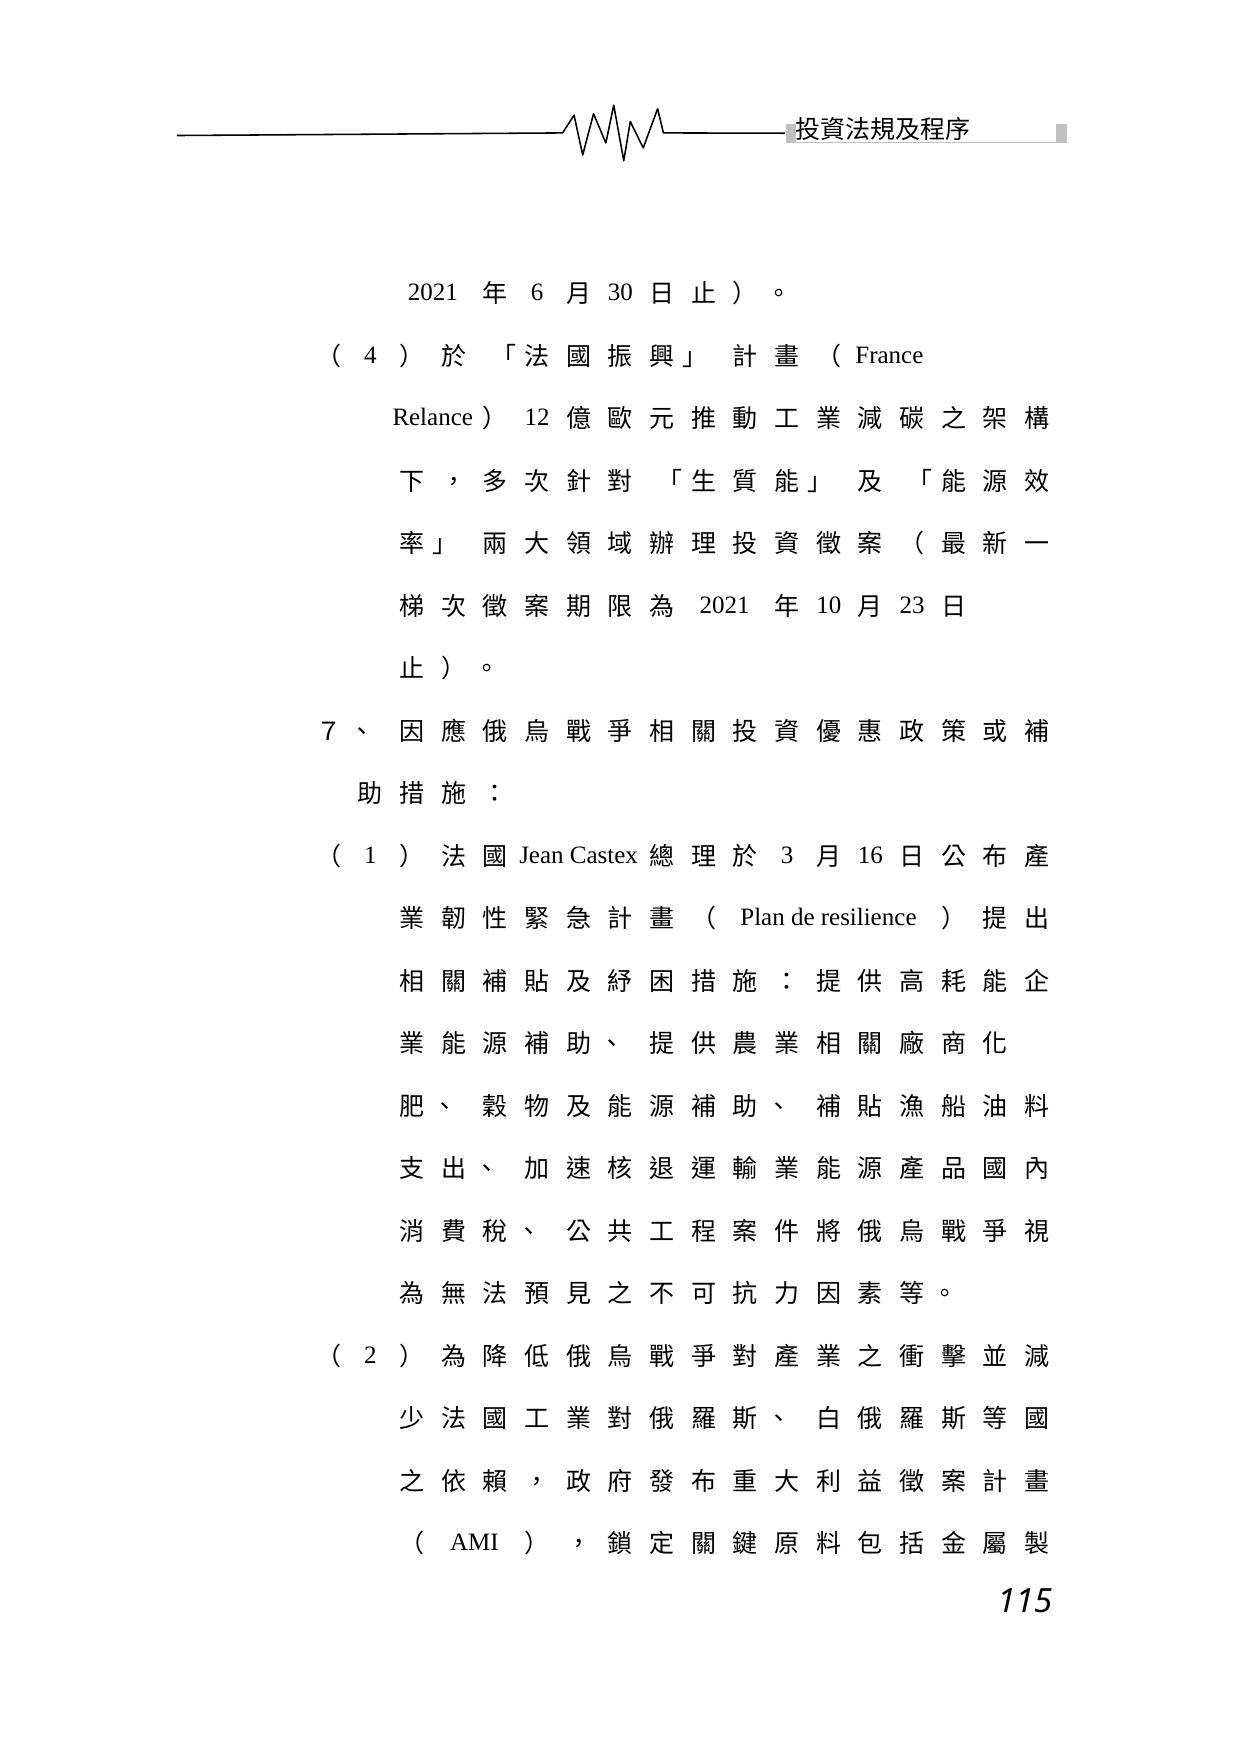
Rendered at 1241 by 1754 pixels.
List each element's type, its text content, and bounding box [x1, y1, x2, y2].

text （4）於「法國振興」計畫（France Relance）12億歐元推動工業減碳之架構下，多次針對「生質能」及「能源效率」兩大領域辦理投資徵案（最新一梯次徵案期限為2021年10月23日止）。 [306, 313, 1058, 688]
text 2021年6月30日止）。 [306, 250, 1058, 313]
text （1）法國Jean Castex總理於3月16日公布產業韌性緊急計畫（Plan de resilience）提出相關補貼及紓困措施：提供高耗能企業能源補助、提供農業相關廠商化肥、穀物及能源補助、補貼漁船油料支出、加速核退運輸業能源產品國內消費稅、公共工程案件將俄烏戰爭視為無法預見之不可抗力因素等。 [306, 813, 1058, 1313]
text （2）為降低俄烏戰爭對產業之衝擊並減少法國工業對俄羅斯、白俄羅斯等國之依賴，政府發布重大利益徵案計畫（AMI），鎖定關鍵原料包括金屬製 [306, 1313, 1058, 1563]
text ７、因應俄烏戰爭相關投資優惠政策或補助措施： [281, 688, 1058, 813]
